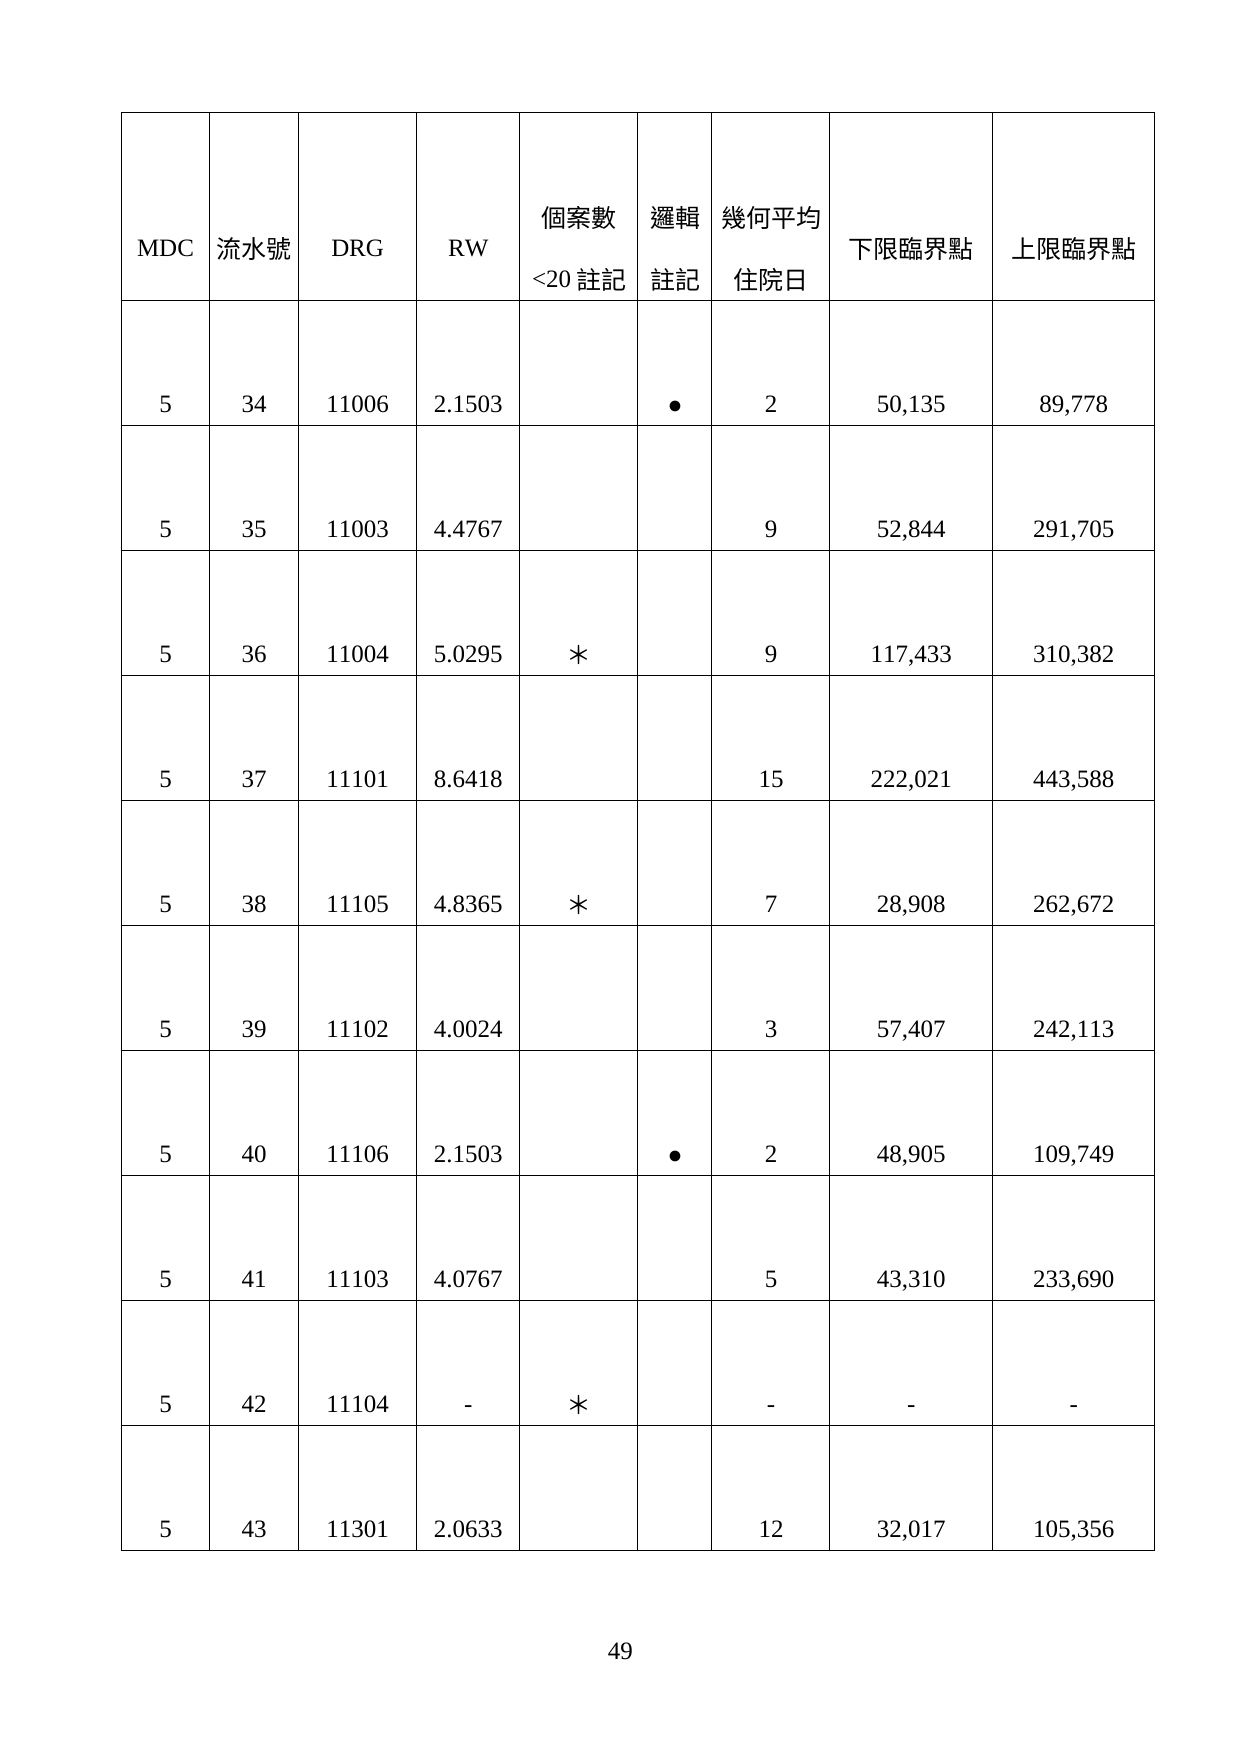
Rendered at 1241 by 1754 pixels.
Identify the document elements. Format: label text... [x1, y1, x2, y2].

table_cell [638, 926, 711, 1050]
table_cell 5.0295 [417, 551, 519, 675]
table_cell 4.0767 [417, 1176, 519, 1300]
table_cell 11301 [299, 1426, 416, 1550]
table_header 邏輯註記 [638, 113, 711, 300]
table_cell ＊ [520, 1301, 637, 1425]
table_cell 35 [210, 426, 298, 550]
table_cell 5 [122, 426, 209, 550]
table_cell 41 [210, 1176, 298, 1300]
table_cell 5 [122, 1426, 209, 1550]
table_cell 117,433 [830, 551, 992, 675]
table_cell 9 [712, 551, 829, 675]
table_cell ＊ [520, 801, 637, 925]
table_cell [520, 676, 637, 800]
table_header 上限臨界點 [993, 113, 1154, 300]
table_cell 443,588 [993, 676, 1154, 800]
table_cell [520, 426, 637, 550]
table_cell 5 [122, 926, 209, 1050]
table_cell 28,908 [830, 801, 992, 925]
table_cell ● [638, 1051, 711, 1175]
table_header 下限臨界點 [830, 113, 992, 300]
table_cell 5 [122, 676, 209, 800]
table_cell [638, 801, 711, 925]
table_header DRG [299, 113, 416, 300]
table_cell 5 [122, 801, 209, 925]
table_cell 50,135 [830, 301, 992, 425]
table_cell 11003 [299, 426, 416, 550]
table_cell 43,310 [830, 1176, 992, 1300]
table_cell 242,113 [993, 926, 1154, 1050]
table_cell [520, 926, 637, 1050]
table_cell [638, 1426, 711, 1550]
table_cell 52,844 [830, 426, 992, 550]
table_cell [520, 1426, 637, 1550]
table_cell 11105 [299, 801, 416, 925]
table_header RW [417, 113, 519, 300]
table_cell 11102 [299, 926, 416, 1050]
table_cell [638, 1176, 711, 1300]
table_cell 3 [712, 926, 829, 1050]
table_cell 11104 [299, 1301, 416, 1425]
table_cell 89,778 [993, 301, 1154, 425]
table_cell 4.4767 [417, 426, 519, 550]
table_cell - [712, 1301, 829, 1425]
table_cell 4.8365 [417, 801, 519, 925]
table_cell 8.6418 [417, 676, 519, 800]
table_cell 57,407 [830, 926, 992, 1050]
table_cell - [830, 1301, 992, 1425]
table_cell 5 [712, 1176, 829, 1300]
table_cell 11103 [299, 1176, 416, 1300]
table_cell 5 [122, 1051, 209, 1175]
table_header 個案數<20註記 [520, 113, 637, 300]
table_cell 11006 [299, 301, 416, 425]
table_cell 36 [210, 551, 298, 675]
table_cell - [993, 1301, 1154, 1425]
table_cell [638, 551, 711, 675]
table_cell 11004 [299, 551, 416, 675]
table_cell 2.0633 [417, 1426, 519, 1550]
table_cell 105,356 [993, 1426, 1154, 1550]
table_cell 310,382 [993, 551, 1154, 675]
table_cell 2.1503 [417, 301, 519, 425]
table_cell 34 [210, 301, 298, 425]
table_cell 4.0024 [417, 926, 519, 1050]
table_cell 11106 [299, 1051, 416, 1175]
table_cell 12 [712, 1426, 829, 1550]
table_cell ● [638, 301, 711, 425]
table_cell [638, 426, 711, 550]
table_cell 40 [210, 1051, 298, 1175]
table_cell 7 [712, 801, 829, 925]
table_cell [638, 676, 711, 800]
table_cell 42 [210, 1301, 298, 1425]
table_header 流水號 [210, 113, 298, 300]
table_cell 2 [712, 301, 829, 425]
table_cell [520, 301, 637, 425]
table_cell [520, 1051, 637, 1175]
table_cell 233,690 [993, 1176, 1154, 1300]
table_cell 2.1503 [417, 1051, 519, 1175]
table_cell 109,749 [993, 1051, 1154, 1175]
table_cell 5 [122, 1176, 209, 1300]
table_header 幾何平均住院日 [712, 113, 829, 300]
table_cell 48,905 [830, 1051, 992, 1175]
table_cell 38 [210, 801, 298, 925]
table_cell 5 [122, 1301, 209, 1425]
table_cell 15 [712, 676, 829, 800]
table_cell [638, 1301, 711, 1425]
table_cell 5 [122, 301, 209, 425]
table_cell 222,021 [830, 676, 992, 800]
table_cell 9 [712, 426, 829, 550]
table_cell 2 [712, 1051, 829, 1175]
table_cell 11101 [299, 676, 416, 800]
table_cell 262,672 [993, 801, 1154, 925]
table_cell 37 [210, 676, 298, 800]
table_cell ＊ [520, 551, 637, 675]
table_cell 291,705 [993, 426, 1154, 550]
table_cell 5 [122, 551, 209, 675]
table_cell - [417, 1301, 519, 1425]
table_cell 39 [210, 926, 298, 1050]
table_cell [520, 1176, 637, 1300]
table_cell 32,017 [830, 1426, 992, 1550]
table_cell 43 [210, 1426, 298, 1550]
table_header MDC [122, 113, 209, 300]
